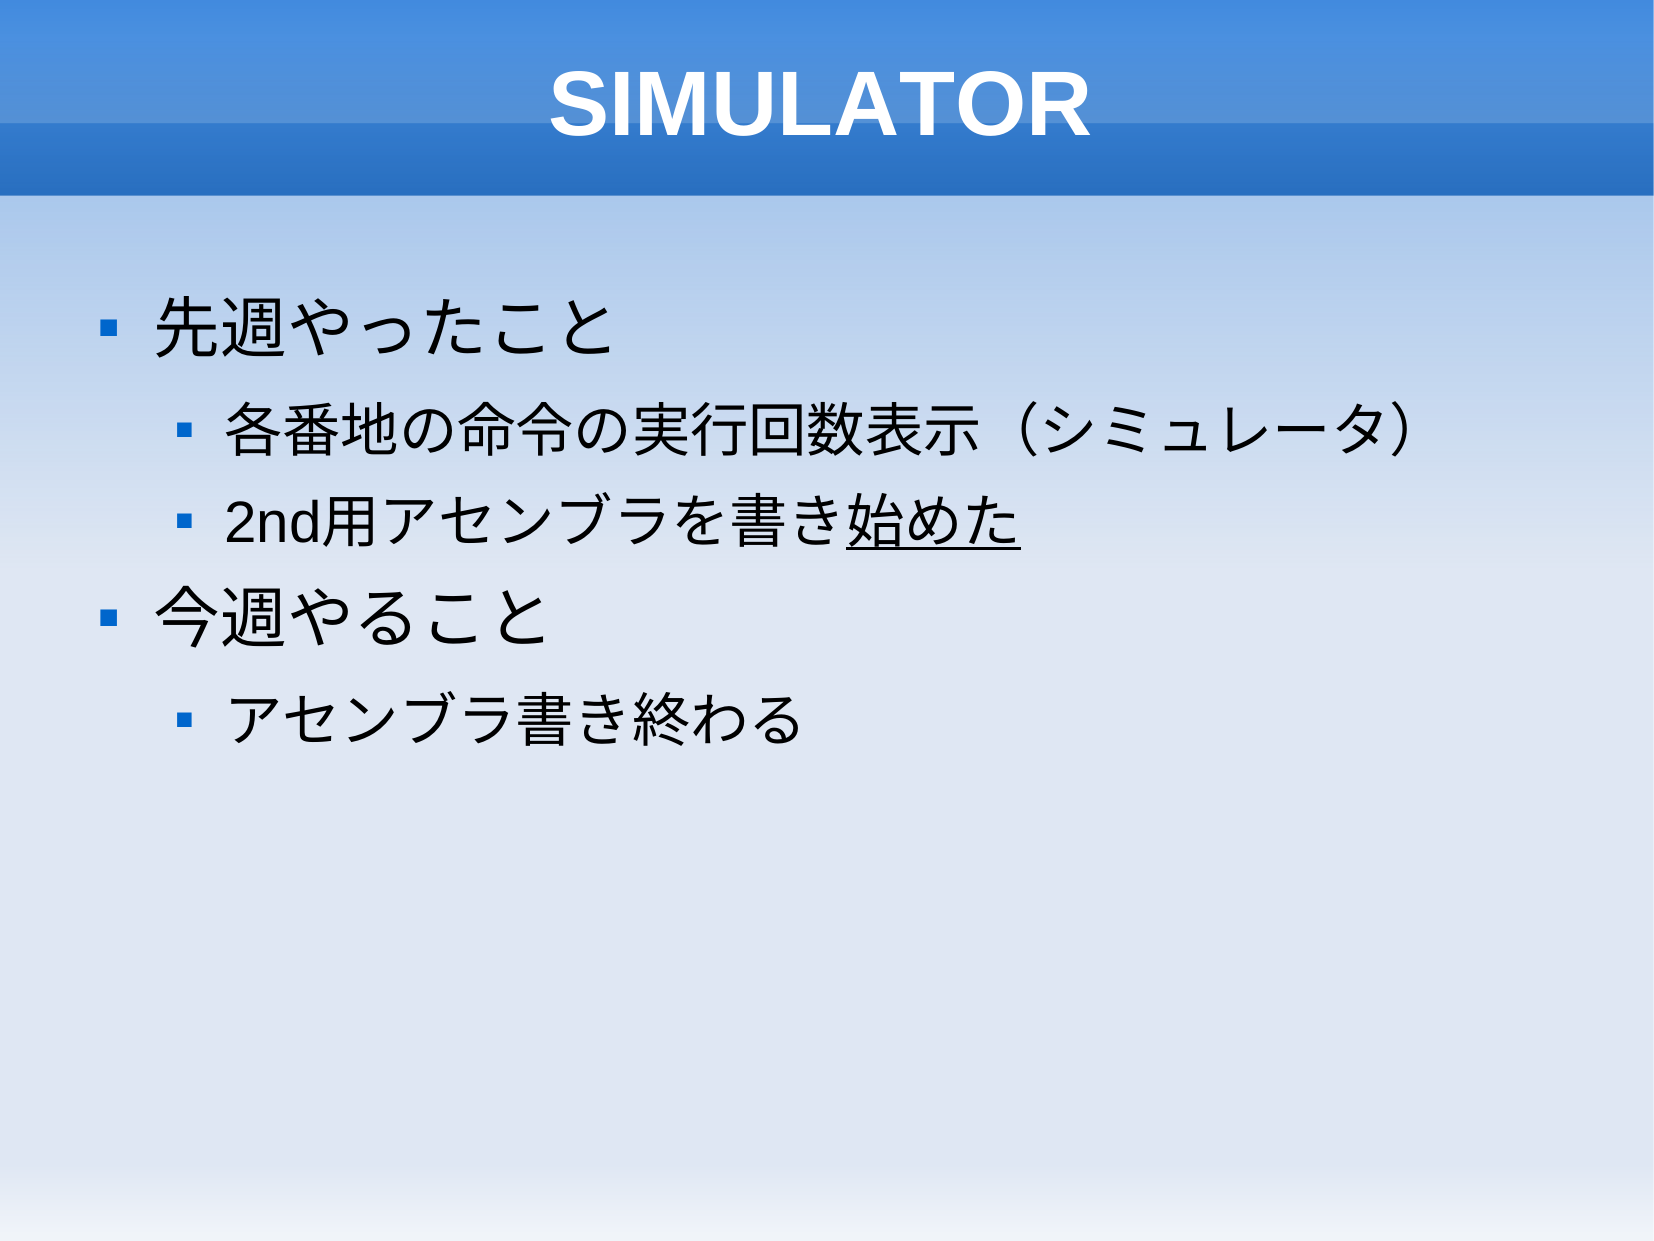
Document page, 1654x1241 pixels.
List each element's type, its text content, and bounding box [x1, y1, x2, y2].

title SIMULATOR [76, 0, 1565, 208]
list 先週やったこと 各番地の命令の実行回数表示（シミュレータ） 2nd用アセンブラを書き始めた 今週やること アセンブラ書き終わる [82, 290, 1571, 1109]
picture [0, 0, 1654, 1241]
